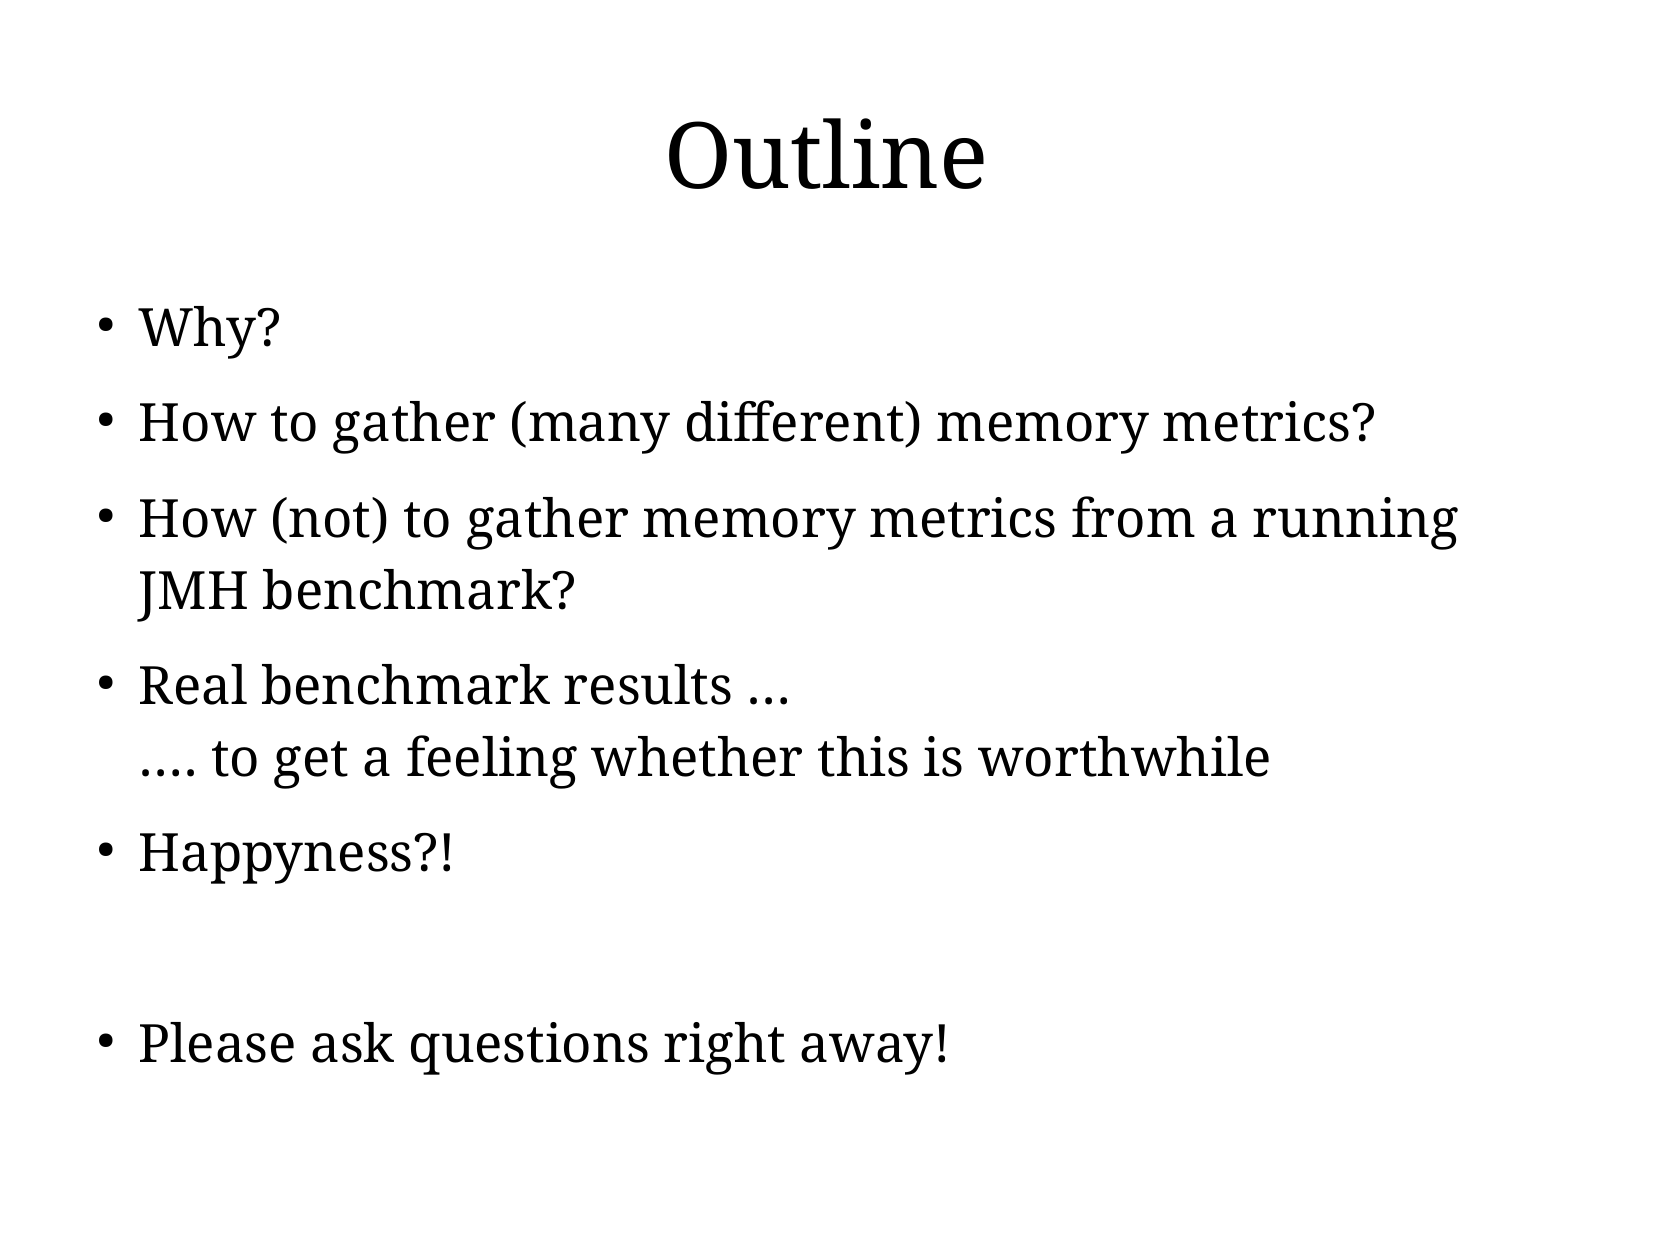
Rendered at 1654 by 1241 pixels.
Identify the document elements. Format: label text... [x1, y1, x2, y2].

list Why? How to gather (many different) memory metrics? How (not) to gather memory metrics from a running JMH benchmark? Real benchmark results … …. to get a feeling whether this is worthwhile Happyness?! Please ask questions right away! [82, 290, 1571, 1087]
title Outline [82, 49, 1571, 257]
